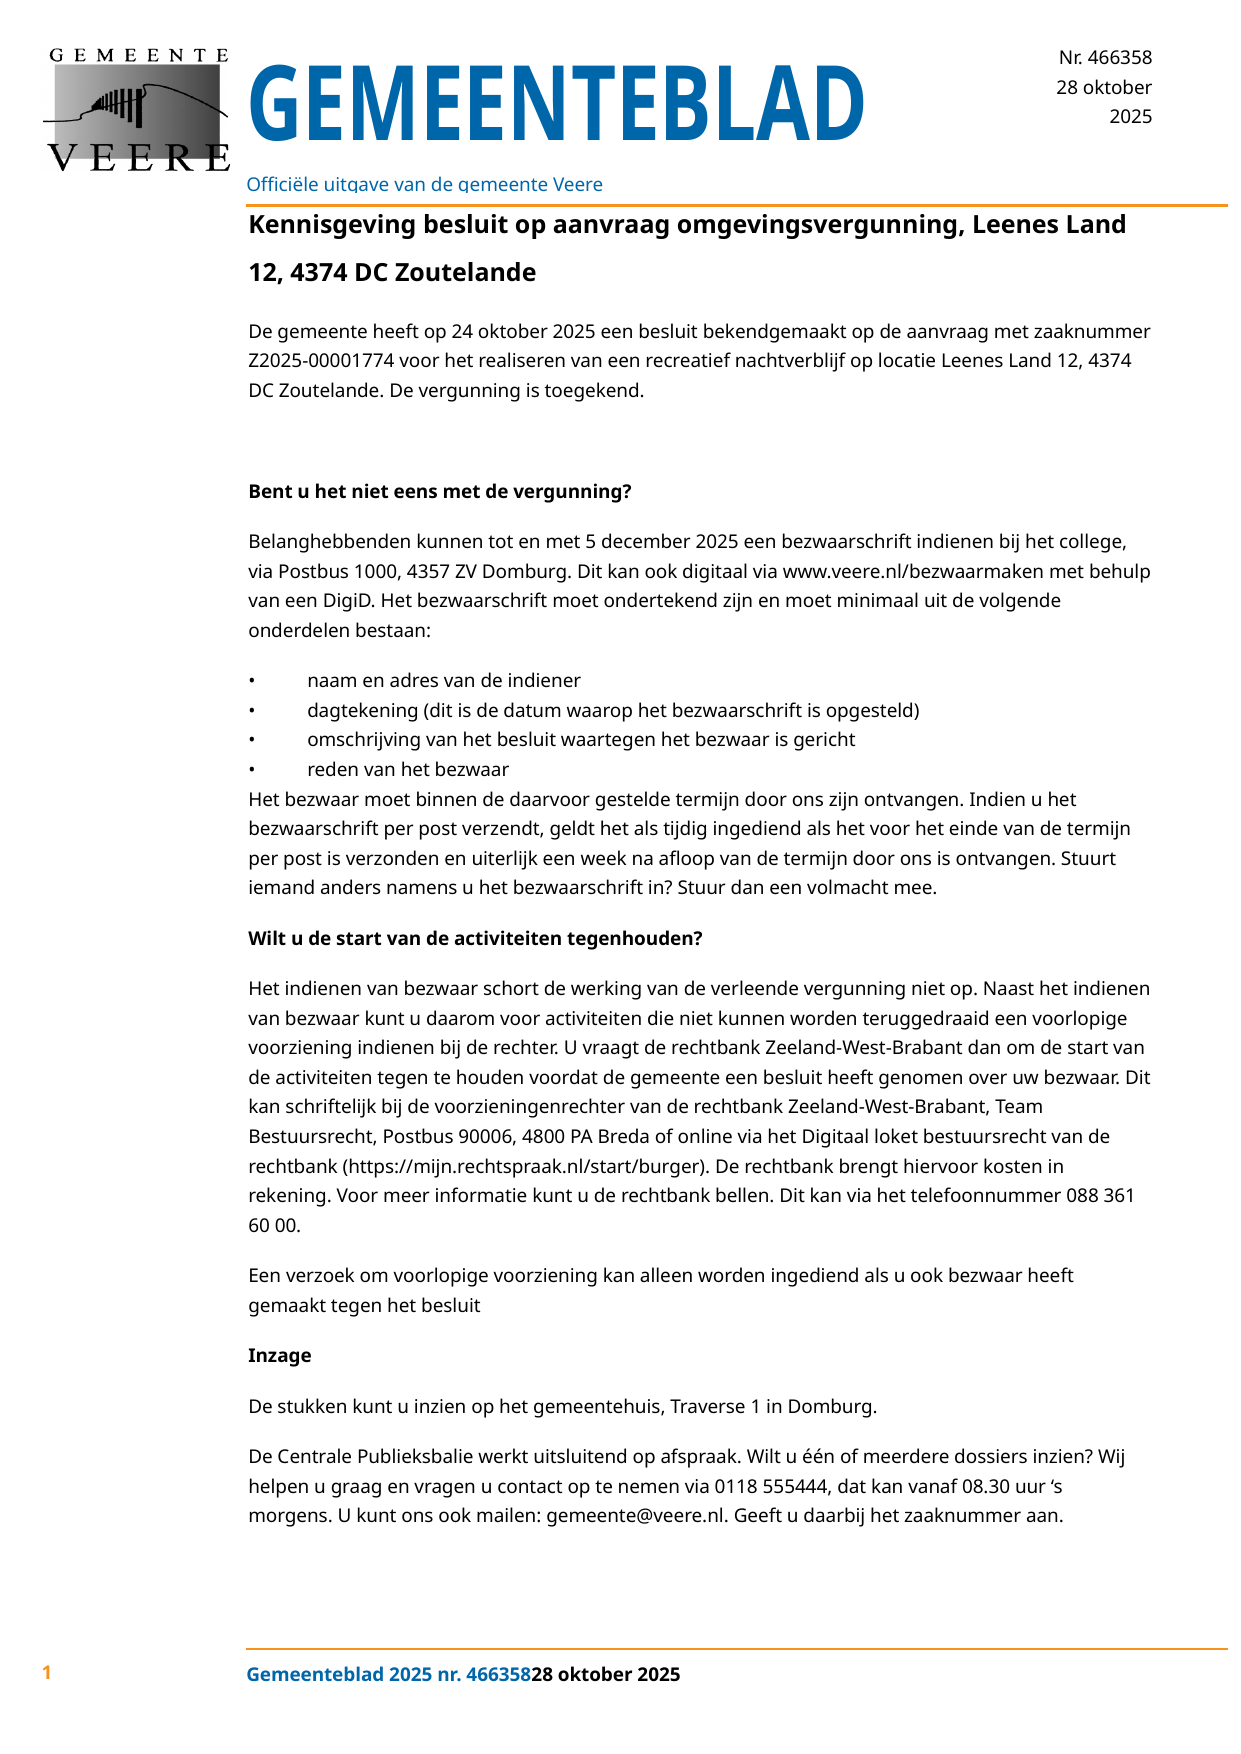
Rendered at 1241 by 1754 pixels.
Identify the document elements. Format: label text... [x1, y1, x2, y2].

list omschrijving van het besluit waartegen het bezwaar is gericht [248, 727, 1152, 752]
text Wilt u de start van de activiteiten tegenhouden? [248, 925, 1152, 951]
picture [41, 47, 231, 172]
text Kennisgeving besluit op aanvraag omgevingsvergunning, Leenes Land 12, 4374 DC Zoutelande [248, 207, 1152, 288]
text Het indienen van bezwaar schort de werking van de verleende vergunning niet op. Naast het indienen van bezwaar kunt u daarom voor activiteiten die niet kunnen worden teruggedraaid een voorlopige voorziening indienen bij de rechter. U vraagt de rechtbank Zeeland-West-Brabant dan om de start van de activiteiten tegen te houden voordat de gemeente een besluit heeft genomen over uw bezwaar. Dit kan schriftelijk bij de voorzieningenrechter van de rechtbank Zeeland-West-Brabant, Team Bestuursrecht, Postbus 90006, 4800 PA Breda of online via het Digitaal loket bestuursrecht van de rechtbank (https://mijn.rechtspraak.nl/start/burger). De rechtbank brengt hiervoor kosten in rekening. Voor meer informatie kunt u de rechtbank bellen. Dit kan via het telefoonnummer 088 361 60 00. [248, 975, 1152, 1238]
text De stukken kunt u inzien op het gemeentehuis, Traverse 1 in Domburg. [248, 1393, 1152, 1419]
text De Centrale Publieksbalie werkt uitsluitend op afspraak. Wilt u één of meerdere dossiers inzien? Wij helpen u graag en vragen u contact op te nemen via 0118 555444, dat kan vanaf 08.30 uur ‘s morgens. U kunt ons ook mailen: gemeente@veere.nl. Geeft u daarbij het zaaknummer aan. [248, 1443, 1152, 1528]
text De gemeente heeft op 24 oktober 2025 een besluit bekendgemaakt op de aanvraag met zaaknummer Z2025-00001774 voor het realiseren van een recreatief nachtverblijf op locatie Leenes Land 12, 4374 DC Zoutelande. De vergunning is toegekend. [248, 318, 1152, 403]
list dagtekening (dit is de datum waarop het bezwaarschrift is opgesteld) [248, 697, 1152, 723]
list naam en adres van de indiener [248, 667, 1152, 693]
list reden van het bezwaar [248, 756, 1152, 782]
text Het bezwaar moet binnen de daarvoor gestelde termijn door ons zijn ontvangen. Indien u het bezwaarschrift per post verzendt, geldt het als tijdig ingediend als het voor het einde van de termijn per post is verzonden en uiterlijk een week na afloop van de termijn door ons is ontvangen. Stuurt iemand anders namens u het bezwaarschrift in? Stuur dan een volmacht mee. [248, 786, 1152, 900]
text Bent u het niet eens met de vergunning? [248, 478, 1152, 504]
text Inzage [248, 1342, 1152, 1368]
text Belanghebbenden kunnen tot en met 5 december 2025 een bezwaarschrift indienen bij het college, via Postbus 1000, 4357 ZV Domburg. Dit kan ook digitaal via www.veere.nl/bezwaarmaken met behulp van een DigiD. Het bezwaarschrift moet ondertekend zijn en moet minimaal uit de volgende onderdelen bestaan: [248, 528, 1152, 643]
text Een verzoek om voorlopige voorziening kan alleen worden ingediend als u ook bezwaar heeft gemaakt tegen het besluit [248, 1262, 1152, 1318]
